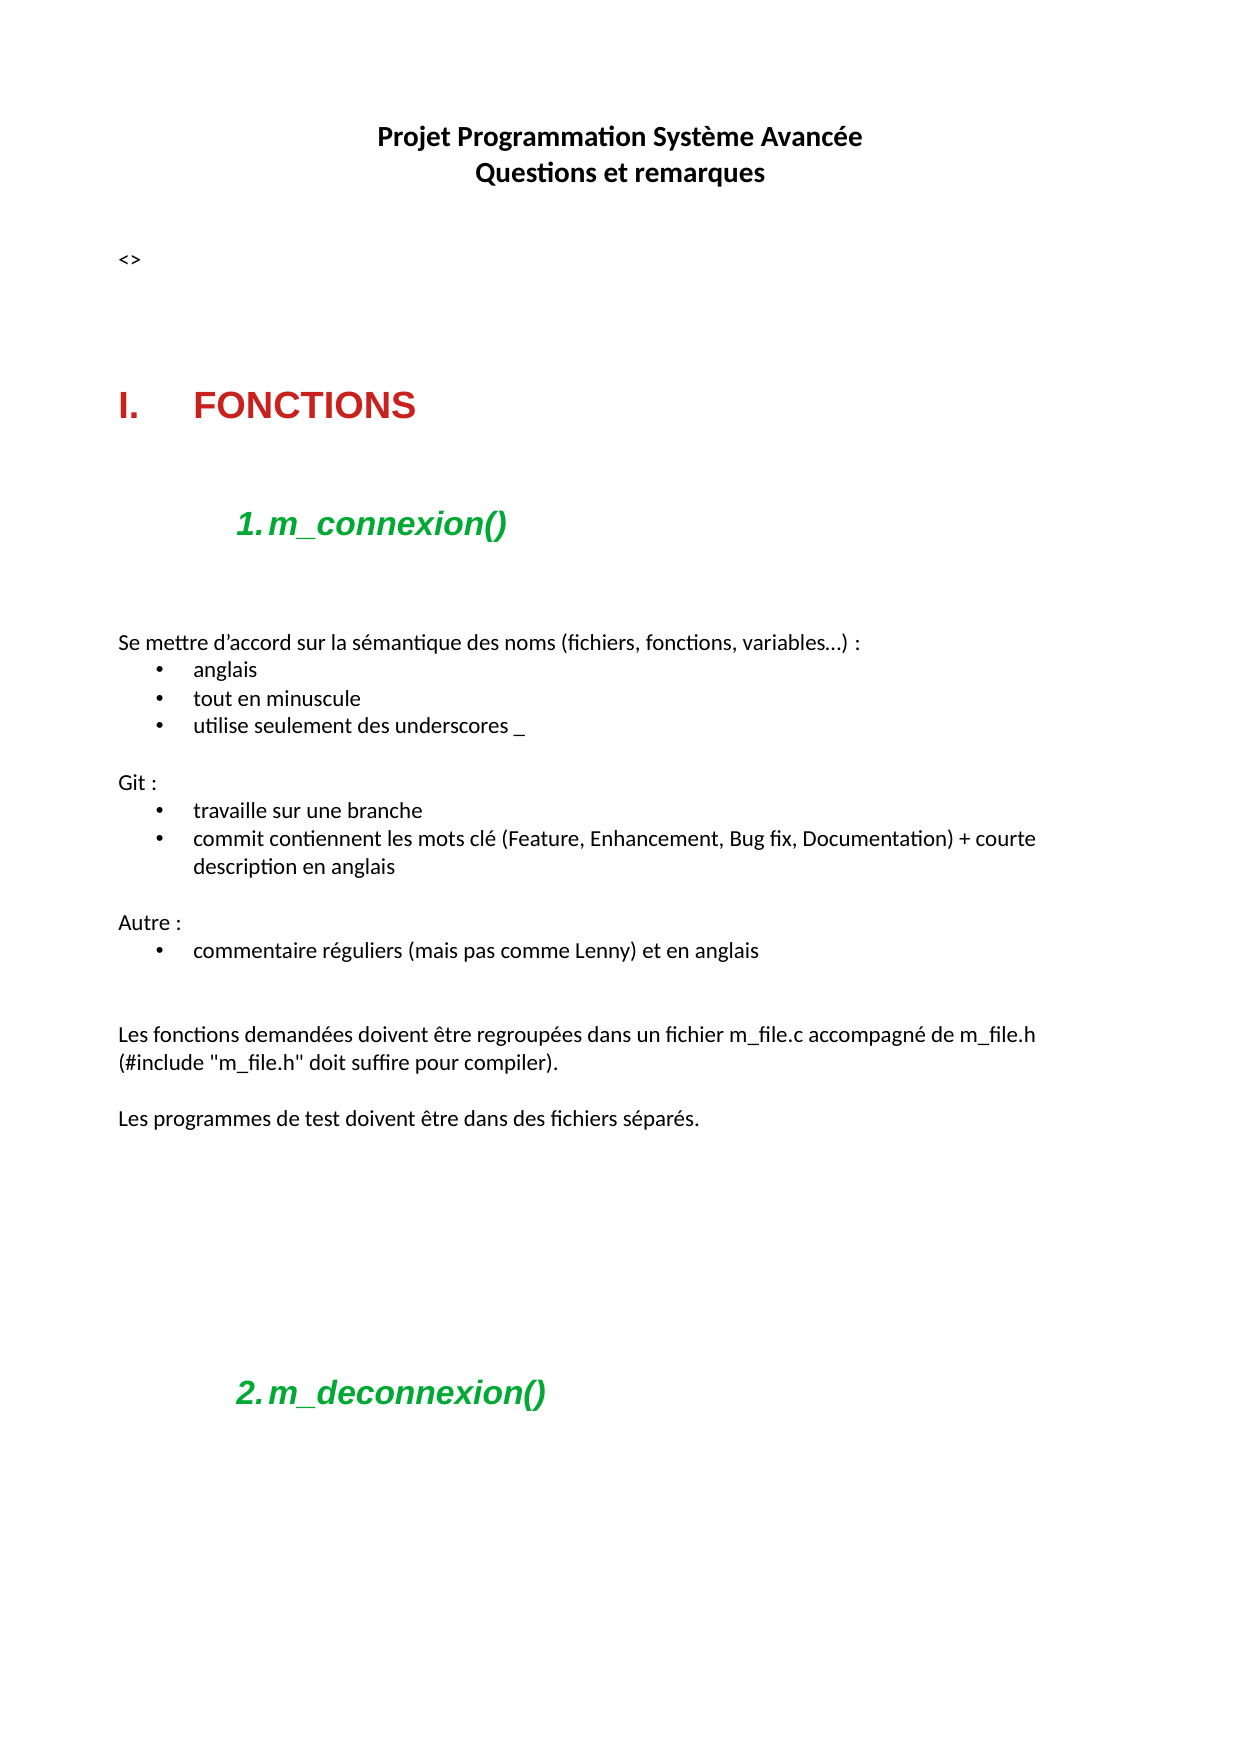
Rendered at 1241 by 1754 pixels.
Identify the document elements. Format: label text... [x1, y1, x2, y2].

list tout en minuscule [156, 684, 1122, 712]
list commit contiennent les mots clé (Feature, Enhancement, Bug fix, Documentation) + courte description en anglais [156, 824, 1122, 880]
text Git : [118, 768, 1122, 796]
subtitle m_deconnexion() [236, 1373, 1122, 1412]
list travaille sur une branche [156, 796, 1122, 824]
subtitle FONCTIONS [118, 382, 1122, 426]
text Questions et remarques [118, 154, 1122, 189]
text Se mettre d’accord sur la sémantique des noms (fichiers, fonctions, variables…) : [118, 628, 1122, 656]
text <> [118, 245, 1122, 273]
subtitle m_connexion() [236, 503, 1122, 542]
text Les fonctions demandées doivent être regroupées dans un fichier m_file.c accompagné de m_file.h (#include "m_file.h" doit suffire pour compiler). [118, 1020, 1122, 1076]
text Projet Programmation Système Avancée [118, 118, 1122, 154]
list anglais [156, 656, 1122, 684]
text Autre : [118, 908, 1122, 936]
text Les programmes de test doivent être dans des fichiers séparés. [118, 1104, 1122, 1132]
list commentaire réguliers (mais pas comme Lenny) et en anglais [156, 936, 1122, 964]
list utilise seulement des underscores _ [156, 712, 1122, 740]
